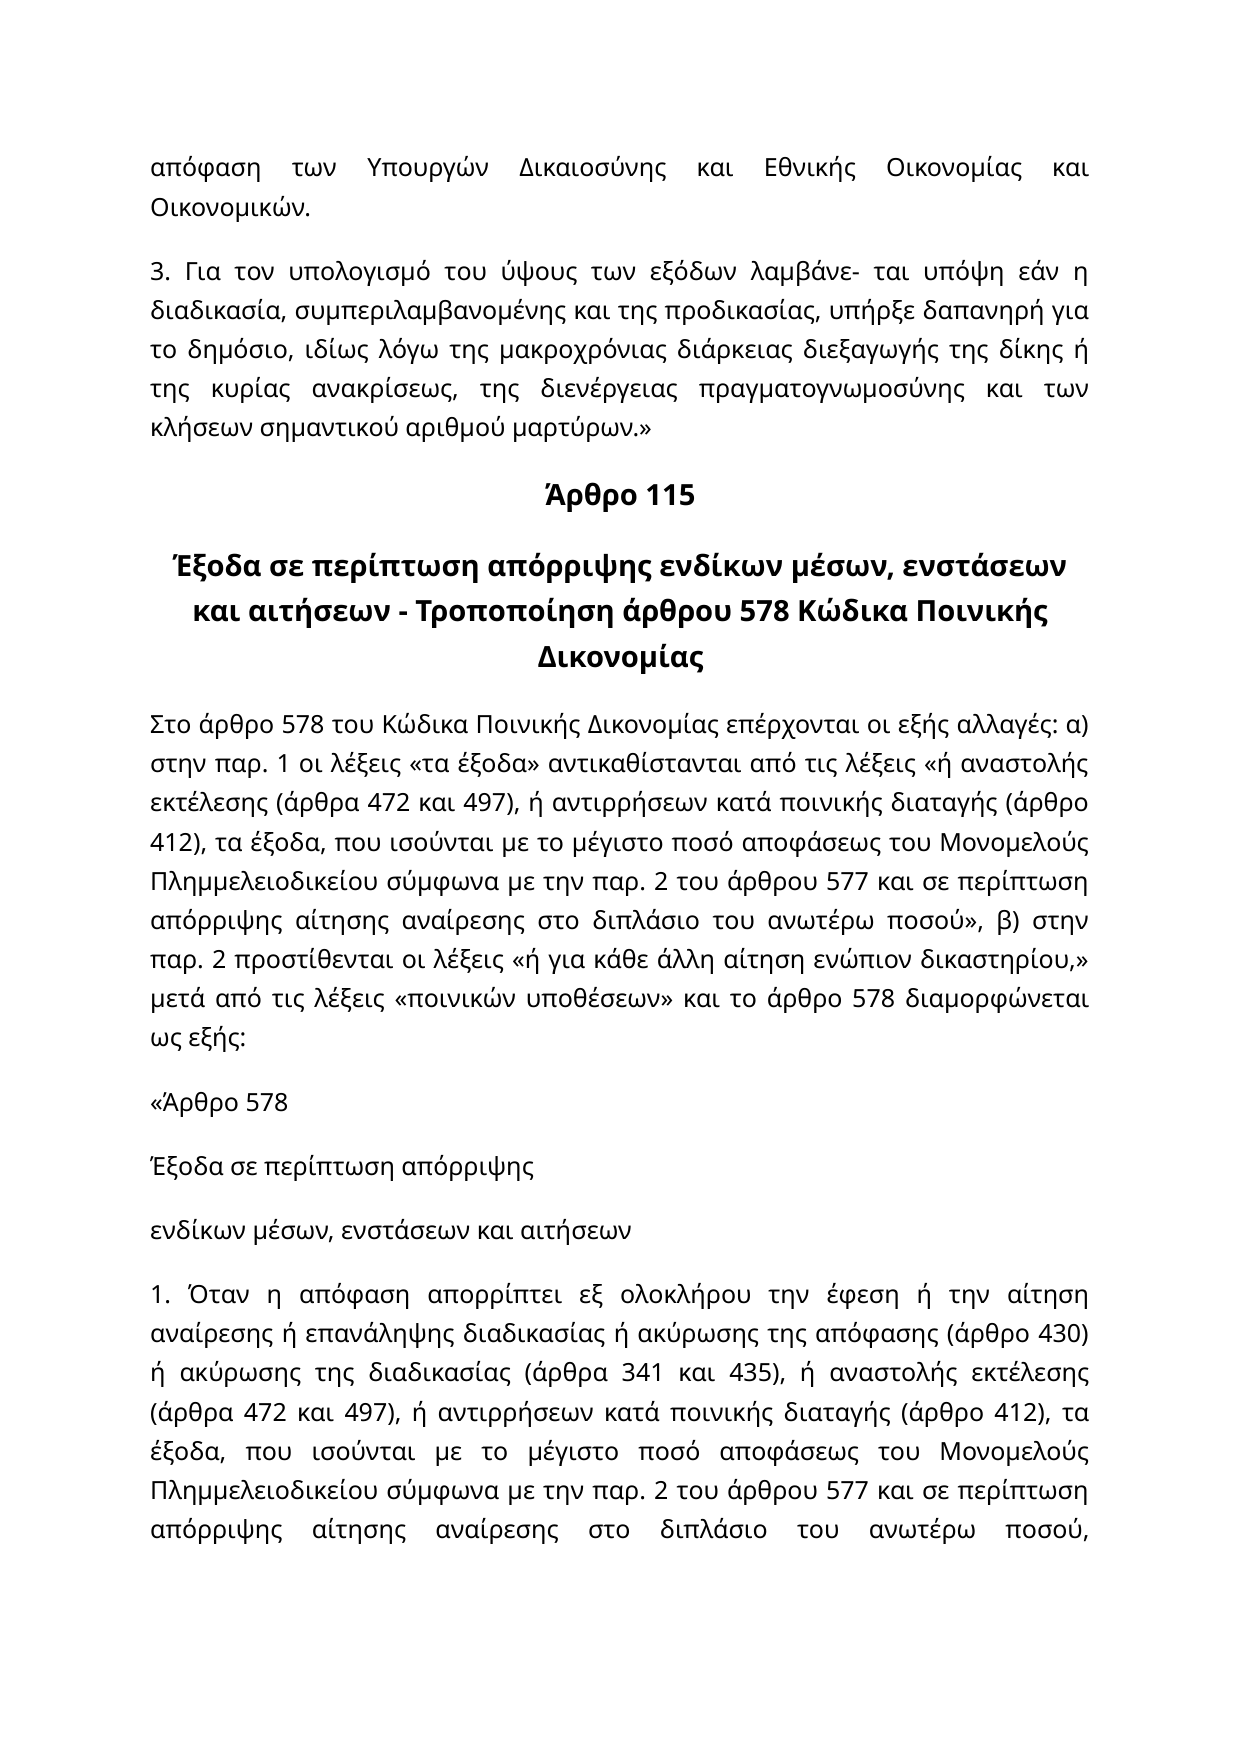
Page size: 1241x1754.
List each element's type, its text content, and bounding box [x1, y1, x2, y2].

text Έξοδα σε περίπτωση απόρριψης [150, 1148, 1090, 1182]
subtitle Έξοδα σε περίπτωση απόρριψης ενδίκων μέσων, ενστάσεων και αιτήσεων - Τροποποίηση άρθρου 578 Κώδικα Ποινικής Δικονομίας [150, 545, 1090, 676]
text ενδίκων μέσων, ενστάσεων και αιτήσεων [150, 1212, 1090, 1247]
text απόφαση των Υπουργών Δικαιοσύνης και Εθνικής Οικονομίας και Οικονομικών. [150, 150, 1090, 223]
subtitle Άρθρο 115 [150, 474, 1090, 514]
text 3. Για τον υπολογισμό του ύψους των εξόδων λαμβάνε- ται υπόψη εάν η διαδικασία, συμπεριλαμβανομένης και της προδικασίας, υπήρξε δαπανηρή για το δημόσιο, ιδίως λόγω της μακροχρόνιας διάρκειας διεξαγωγής της δίκης ή της κυρίας ανακρίσεως, της διενέργειας πραγματογνωμοσύνης και των κλήσεων σημαντικού αριθμού μαρτύρων.» [150, 253, 1090, 444]
text «Άρθρο 578 [150, 1084, 1090, 1118]
text 1. Όταν η απόφαση απορρίπτει εξ ολοκλήρου την έφεση ή την αίτηση αναίρεσης ή επανάληψης διαδικασίας ή ακύρωσης της απόφασης (άρθρο 430) ή ακύρωσης της διαδικασίας (άρθρα 341 και 435), ή αναστολής εκτέλεσης (άρθρα 472 και 497), ή αντιρρήσεων κατά ποινικής διαταγής (άρθρο 412), τα έξοδα, που ισούνται με το μέγιστο ποσό αποφάσεως του Μονομελούς Πλημμελειοδικείου σύμφωνα με την παρ. 2 του άρθρου 577 και σε περίπτωση απόρριψης αίτησης αναίρεσης στο διπλάσιο του ανωτέρω ποσού, [150, 1277, 1090, 1546]
text Στο άρθρο 578 του Κώδικα Ποινικής Δικονομίας επέρχονται οι εξής αλλαγές: α) στην παρ. 1 οι λέξεις «τα έξοδα» αντικαθίστανται από τις λέξεις «ή αναστολής εκτέλεσης (άρθρα 472 και 497), ή αντιρρήσεων κατά ποινικής διαταγής (άρθρο 412), τα έξοδα, που ισούνται με το μέγιστο ποσό αποφάσεως του Μονομελούς Πλημμελειοδικείου σύμφωνα με την παρ. 2 του άρθρου 577 και σε περίπτωση απόρριψης αίτησης αναίρεσης στο διπλάσιο του ανωτέρω ποσού», β) στην παρ. 2 προστίθενται οι λέξεις «ή για κάθε άλλη αίτηση ενώπιον δικαστηρίου,» μετά από τις λέξεις «ποινικών υποθέσεων» και το άρθρο 578 διαμορφώνεται ως εξής: [150, 707, 1090, 1054]
